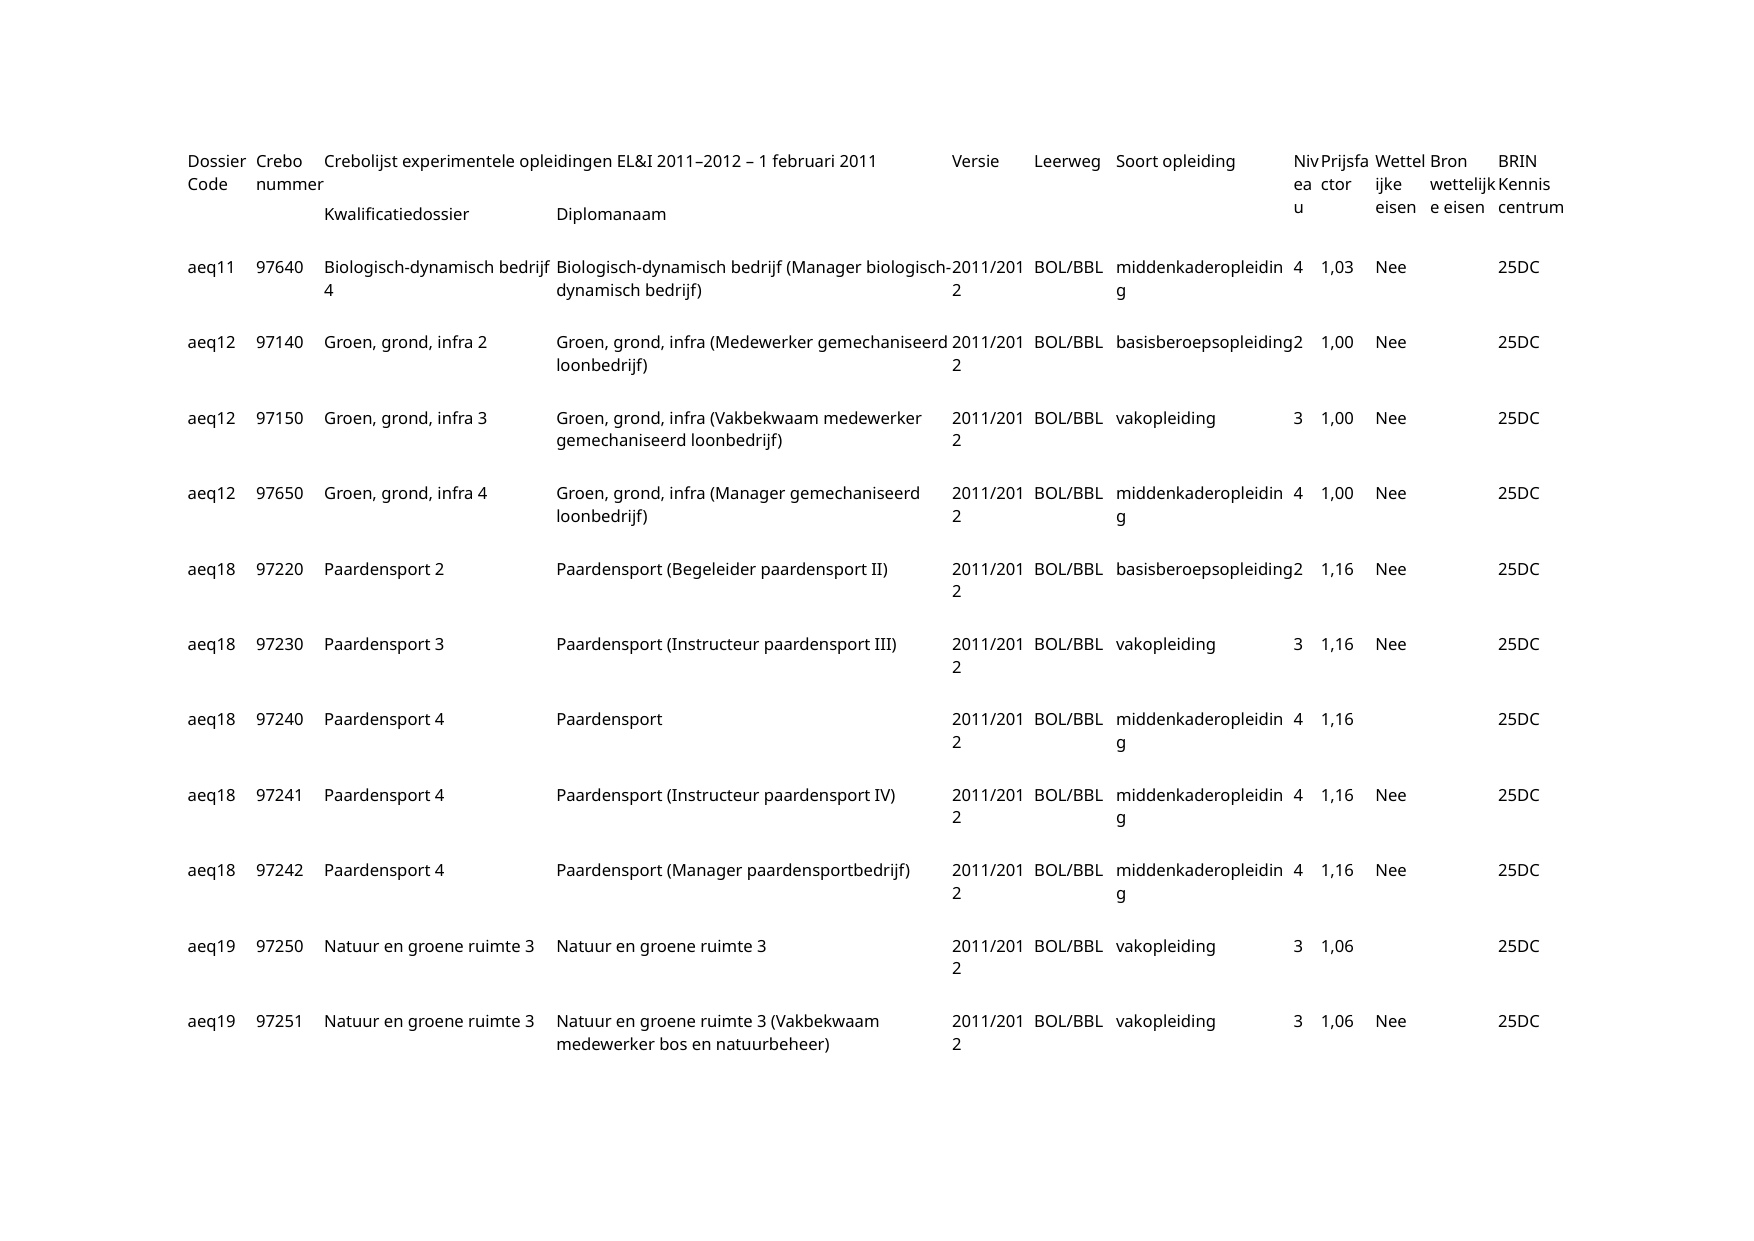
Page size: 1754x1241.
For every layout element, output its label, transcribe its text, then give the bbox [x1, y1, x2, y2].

table_cell aeq12 [188, 482, 256, 557]
table_cell Kwalificatiedossier [324, 203, 556, 255]
table_cell 4 [1293, 708, 1321, 783]
table_cell 2011/2012 [952, 482, 1034, 557]
table_cell Nee [1375, 1010, 1430, 1085]
table_cell vakopleiding [1116, 633, 1293, 708]
table_cell 3 [1293, 406, 1321, 482]
table_cell 1,16 [1321, 633, 1375, 708]
table_cell 97241 [256, 783, 324, 859]
table_cell Groen, grond, infra 2 [324, 331, 556, 406]
table_cell 2011/2012 [952, 708, 1034, 783]
table_cell 25DC [1498, 934, 1566, 1009]
table_cell Groen, grond, infra 3 [324, 406, 556, 482]
table_cell Biologisch-dynamisch bedrijf (Manager biologisch-dynamisch bedrijf) [556, 255, 952, 331]
table_cell 1,06 [1321, 1010, 1375, 1085]
table_cell 1,16 [1321, 708, 1375, 783]
table_cell 2011/2012 [952, 783, 1034, 859]
table_cell Natuur en groene ruimte 3 [324, 1010, 556, 1085]
table_cell middenkaderopleiding [1116, 859, 1293, 934]
table_cell 2011/2012 [952, 633, 1034, 708]
table_cell [1430, 1010, 1498, 1085]
table_cell Paardensport 2 [324, 557, 556, 632]
table_cell [1430, 708, 1498, 783]
table_cell 2011/2012 [952, 934, 1034, 1009]
table_cell Paardensport (Instructeur paardensport III) [556, 633, 952, 708]
table_cell [1430, 783, 1498, 859]
table_cell vakopleiding [1116, 406, 1293, 482]
table_cell Paardensport 4 [324, 859, 556, 934]
table_cell Groen, grond, infra 4 [324, 482, 556, 557]
table_cell [1430, 331, 1498, 406]
table_cell middenkaderopleiding [1116, 255, 1293, 331]
table_cell 4 [1293, 783, 1321, 859]
table_cell Biologisch-dynamisch bedrijf 4 [324, 255, 556, 331]
table_cell aeq11 [188, 255, 256, 331]
table_cell Nee [1375, 331, 1430, 406]
table_cell 2011/2012 [952, 255, 1034, 331]
table_cell Paardensport (Manager paardensportbedrijf) [556, 859, 952, 934]
table_cell 25DC [1498, 406, 1566, 482]
table_cell 4 [1293, 482, 1321, 557]
table_cell Natuur en groene ruimte 3 (Vakbekwaam medewerker bos en natuurbeheer) [556, 1010, 952, 1085]
table_cell aeq18 [188, 708, 256, 783]
table_cell Paardensport 4 [324, 708, 556, 783]
table_cell middenkaderopleiding [1116, 783, 1293, 859]
table_cell Natuur en groene ruimte 3 [556, 934, 952, 1009]
table_cell BOL/BBL [1034, 406, 1116, 482]
table_cell 1,00 [1321, 406, 1375, 482]
table_cell aeq19 [188, 934, 256, 1009]
table_cell aeq18 [188, 859, 256, 934]
table_header Versie [952, 150, 1034, 255]
table_cell BOL/BBL [1034, 633, 1116, 708]
table_cell vakopleiding [1116, 934, 1293, 1009]
table_cell 25DC [1498, 557, 1566, 632]
table_cell 1,16 [1321, 859, 1375, 934]
table_header BRIN Kennis centrum [1498, 150, 1566, 255]
table_cell [1430, 255, 1498, 331]
table_cell middenkaderopleiding [1116, 482, 1293, 557]
table_cell 25DC [1498, 255, 1566, 331]
table_cell 2011/2012 [952, 859, 1034, 934]
table_cell [1430, 406, 1498, 482]
table_header Crebo nummer [256, 150, 324, 255]
table_cell BOL/BBL [1034, 482, 1116, 557]
table_cell 2 [1293, 557, 1321, 632]
table_cell BOL/BBL [1034, 331, 1116, 406]
table_cell 97650 [256, 482, 324, 557]
table_cell 25DC [1498, 1010, 1566, 1085]
table_cell Paardensport (Begeleider paardensport II) [556, 557, 952, 632]
table_header Crebolijst experimentele opleidingen EL&I 2011–2012 – 1 februari 2011 [324, 150, 952, 203]
table_cell Diplomanaam [556, 203, 952, 255]
table_cell [1430, 859, 1498, 934]
table_header Niveau [1293, 150, 1321, 255]
table_cell 97140 [256, 331, 324, 406]
table_cell Paardensport 3 [324, 633, 556, 708]
table_cell BOL/BBL [1034, 557, 1116, 632]
table_cell 97250 [256, 934, 324, 1009]
table_header Soort opleiding [1116, 150, 1293, 255]
table_cell Nee [1375, 255, 1430, 331]
table_cell 1,03 [1321, 255, 1375, 331]
table_cell Groen, grond, infra (Medewerker gemechaniseerd loonbedrijf) [556, 331, 952, 406]
table_cell 2011/2012 [952, 331, 1034, 406]
table_cell Groen, grond, infra (Vakbekwaam medewerker gemechaniseerd loonbedrijf) [556, 406, 952, 482]
table_cell Groen, grond, infra (Manager gemechaniseerd loonbedrijf) [556, 482, 952, 557]
table_cell 97150 [256, 406, 324, 482]
table_cell [1430, 934, 1498, 1009]
table_cell Nee [1375, 859, 1430, 934]
table_cell 25DC [1498, 708, 1566, 783]
table_cell 2011/2012 [952, 406, 1034, 482]
table_cell BOL/BBL [1034, 859, 1116, 934]
table_cell Paardensport [556, 708, 952, 783]
table_cell 2 [1293, 331, 1321, 406]
table_cell vakopleiding [1116, 1010, 1293, 1085]
table_cell [1430, 482, 1498, 557]
table_cell BOL/BBL [1034, 783, 1116, 859]
table_cell aeq18 [188, 783, 256, 859]
table_cell 1,00 [1321, 482, 1375, 557]
table_cell [1375, 934, 1430, 1009]
table_cell aeq19 [188, 1010, 256, 1085]
table_cell BOL/BBL [1034, 255, 1116, 331]
table_cell aeq18 [188, 557, 256, 632]
table_cell Natuur en groene ruimte 3 [324, 934, 556, 1009]
table_cell BOL/BBL [1034, 934, 1116, 1009]
table_cell 25DC [1498, 783, 1566, 859]
table_cell Paardensport (Instructeur paardensport IV) [556, 783, 952, 859]
table_cell 2011/2012 [952, 1010, 1034, 1085]
table_cell BOL/BBL [1034, 1010, 1116, 1085]
table_cell 25DC [1498, 482, 1566, 557]
table_header Leerweg [1034, 150, 1116, 255]
table_cell Paardensport 4 [324, 783, 556, 859]
table_cell [1430, 557, 1498, 632]
table_cell middenkaderopleiding [1116, 708, 1293, 783]
table_cell Nee [1375, 406, 1430, 482]
table_cell 2011/2012 [952, 557, 1034, 632]
table_cell 1,00 [1321, 331, 1375, 406]
table_cell 97640 [256, 255, 324, 331]
table_cell 1,16 [1321, 557, 1375, 632]
table_cell aeq12 [188, 406, 256, 482]
table_cell [1375, 708, 1430, 783]
table_header Wettelijke eisen [1375, 150, 1430, 255]
table_cell basisberoepsopleiding [1116, 557, 1293, 632]
table_cell 97220 [256, 557, 324, 632]
table_header Dossier Code [188, 150, 256, 255]
table_cell 3 [1293, 1010, 1321, 1085]
table_cell BOL/BBL [1034, 708, 1116, 783]
table_cell aeq12 [188, 331, 256, 406]
table_cell Nee [1375, 783, 1430, 859]
table_cell 1,06 [1321, 934, 1375, 1009]
table_cell basisberoepsopleiding [1116, 331, 1293, 406]
table_cell 4 [1293, 255, 1321, 331]
table_cell 97230 [256, 633, 324, 708]
table_cell 25DC [1498, 859, 1566, 934]
table_cell 25DC [1498, 633, 1566, 708]
table_cell 3 [1293, 633, 1321, 708]
table_cell [1430, 633, 1498, 708]
table_cell 1,16 [1321, 783, 1375, 859]
table_cell 97240 [256, 708, 324, 783]
table_cell Nee [1375, 633, 1430, 708]
table_cell 3 [1293, 934, 1321, 1009]
table_cell Nee [1375, 482, 1430, 557]
table_cell 4 [1293, 859, 1321, 934]
table_cell 97251 [256, 1010, 324, 1085]
table_cell aeq18 [188, 633, 256, 708]
table_header Prijsfactor [1321, 150, 1375, 255]
table_cell Nee [1375, 557, 1430, 632]
table_cell 25DC [1498, 331, 1566, 406]
table_cell 97242 [256, 859, 324, 934]
table_header Bron wettelijke eisen [1430, 150, 1498, 255]
